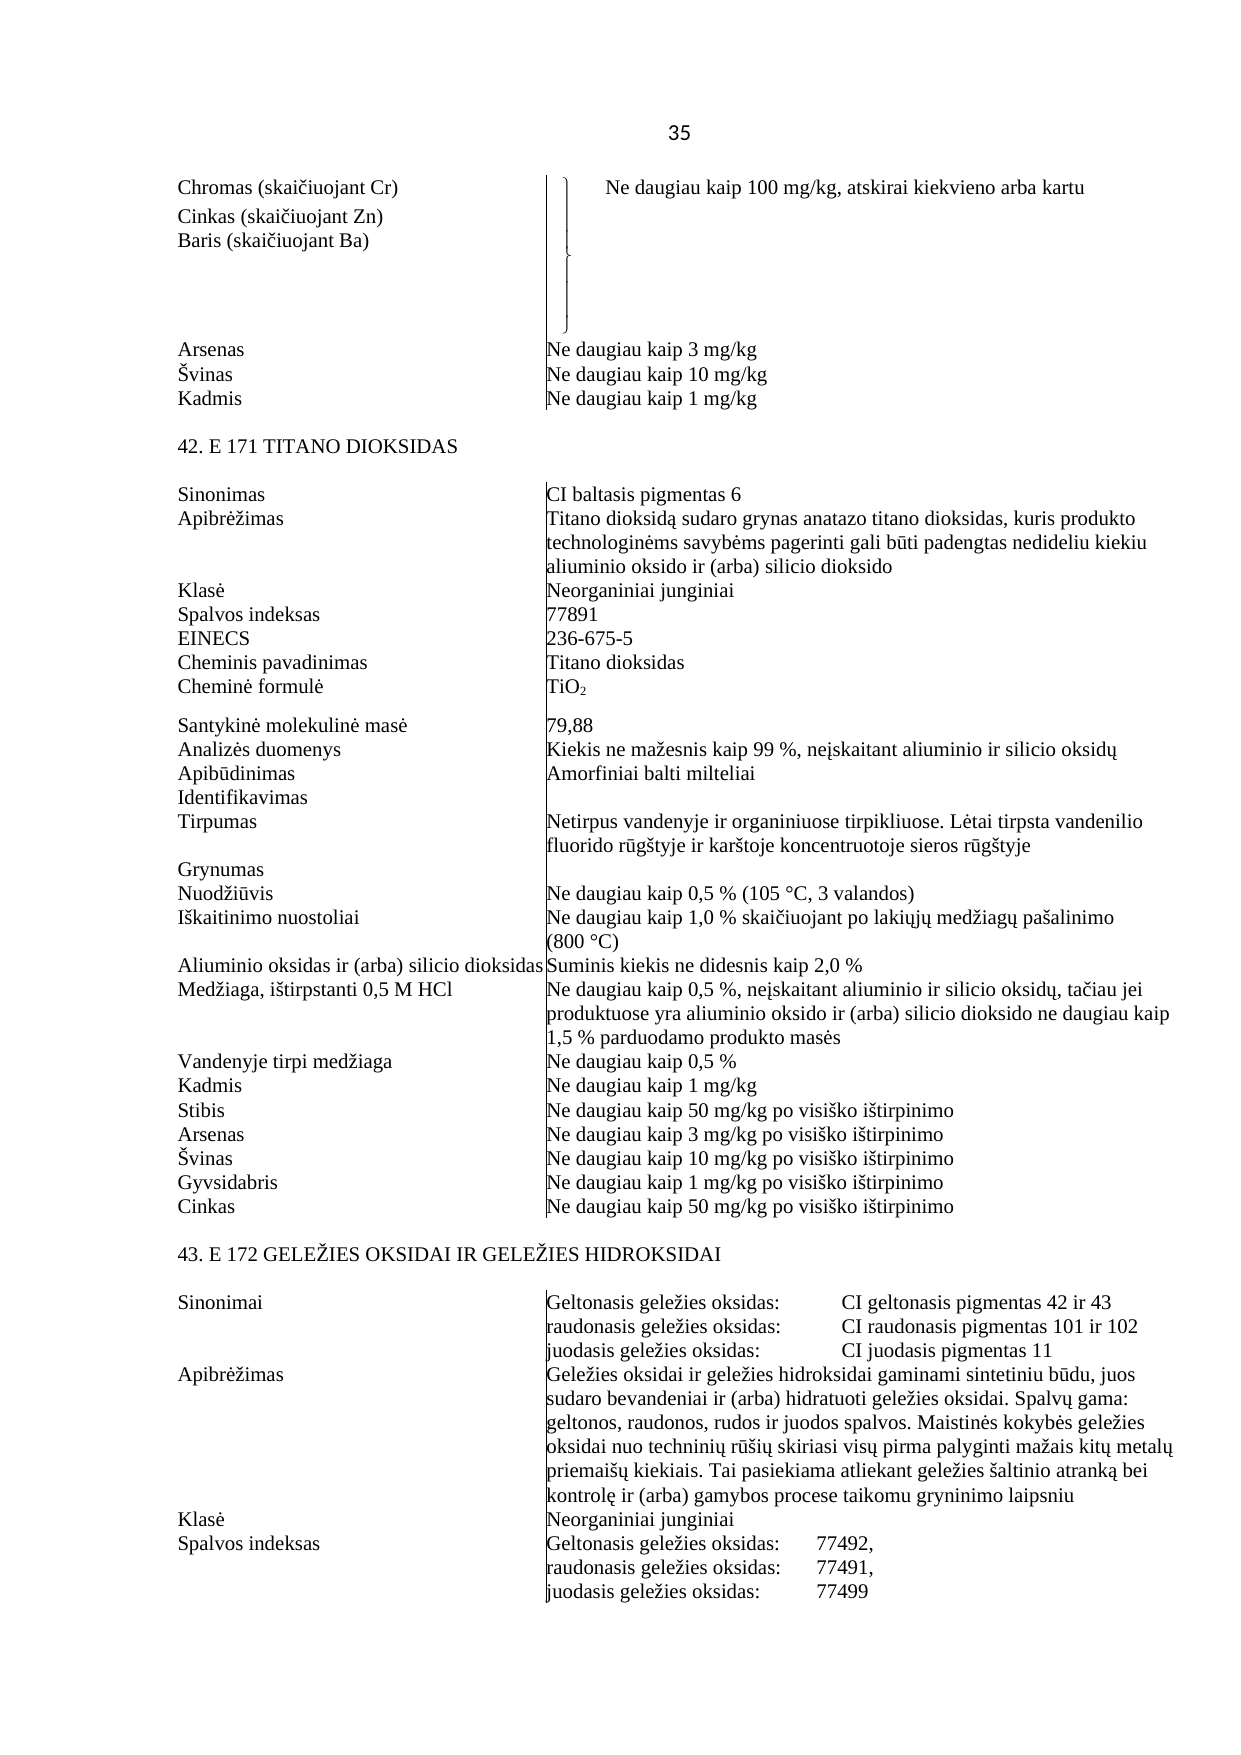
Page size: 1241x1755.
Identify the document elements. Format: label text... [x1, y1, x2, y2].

table_cell Geltonasis geležies oksidas: 77492, raudonasis geležies oksidas: 77491, juodasis geležies oksidas: 77499 [547, 1531, 1181, 1603]
table_cell Geltonasis geležies oksidas: CI geltonasis pigmentas 42 ir 43 raudonasis geležies oksidas: CI raudonasis pigmentas 101 ir 102 juodasis geležies oksidas: CI juodasis pigmentas 11 [547, 1290, 1181, 1362]
table_cell Nuodžiūvis [177, 881, 546, 905]
table_cell Ne daugiau kaip 3 mg/kg [547, 338, 1181, 361]
table_cell Identifikavimas [177, 785, 546, 809]
table_cell Ne daugiau kaip 10 mg/kg [547, 361, 1181, 386]
table_cell Grynumas [177, 857, 546, 881]
table_cell EINECS [177, 626, 546, 650]
table_cell Cheminis pavadinimas [177, 650, 546, 674]
table_cell Titano dioksidą sudaro grynas anatazo titano dioksidas, kuris produkto technologinėms savybėms pagerinti gali būti padengtas nedideliu kiekiu aliuminio oksido ir (arba) silicio dioksido [547, 506, 1181, 578]
table_cell 77891 [547, 602, 1181, 626]
table_cell 236-675-5 [547, 626, 1181, 650]
table_cell CI baltasis pigmentas 6 [547, 482, 1181, 506]
table_cell [605, 204, 1181, 228]
table_cell 42. E 171 TITANO DIOKSIDAS [177, 410, 1181, 482]
table_cell Klasė [177, 578, 546, 602]
table_cell Apibrėžimas [177, 506, 546, 578]
table_cell Sinonimas [177, 482, 546, 506]
table_cell Ne daugiau kaip 50 mg/kg po visiško ištirpinimo [547, 1194, 1181, 1218]
table_cell Arsenas [177, 338, 546, 361]
table_cell Netirpus vandenyje ir organiniuose tirpikliuose. Lėtai tirpsta vandenilio fluorido rūgštyje ir karštoje koncentruotoje sieros rūgštyje [547, 809, 1181, 857]
table_cell Tirpumas [177, 809, 546, 857]
table_cell Geležies oksidai ir geležies hidroksidai gaminami sintetiniu būdu, juos sudaro bevandeniai ir (arba) hidratuoti geležies oksidai. Spalvų gama: geltonos, raudonos, rudos ir juodos spalvos. Maistinės kokybės geležies oksidai nuo techninių rūšių skiriasi visų pirma palyginti mažais kitų metalų priemaišų kiekiais. Tai pasiekiama atliekant geležies šaltinio atranką bei kontrolę ir (arba) gamybos procese taikomu gryninimo laipsniu [547, 1362, 1181, 1507]
table_cell Ne daugiau kaip 0,5 % [547, 1049, 1181, 1073]
table_cell 79,88 [547, 713, 1181, 737]
table_cell Apibrėžimas [177, 1362, 546, 1507]
table_cell Klasė [177, 1507, 546, 1531]
table_cell [547, 175, 605, 337]
table_cell 43. E 172 GELEŽIES OKSIDAI IR GELEŽIES HIDROKSIDAI [177, 1218, 1181, 1290]
table_cell Spalvos indeksas [177, 602, 546, 626]
table_cell Analizės duomenys [177, 737, 546, 761]
table_cell Chromas (skaičiuojant Cr) [177, 175, 546, 204]
table_cell Ne daugiau kaip 0,5 %, neįskaitant aliuminio ir silicio oksidų, tačiau jei produktuose yra aliuminio oksido ir (arba) silicio dioksido ne daugiau kaip 1,5 % parduodamo produkto masės [547, 977, 1181, 1049]
table_cell Neorganiniai junginiai [547, 1507, 1181, 1531]
table_cell Kiekis ne mažesnis kaip 99 %, neįskaitant aliuminio ir silicio oksidų [547, 737, 1181, 761]
table_cell Cheminė formulė [177, 674, 546, 712]
table_cell Baris (skaičiuojant Ba) [177, 228, 546, 337]
table_cell Ne daugiau kaip 1 mg/kg po visiško ištirpinimo [547, 1170, 1181, 1194]
table_cell Švinas [177, 1146, 546, 1170]
table_cell Kadmis [177, 1074, 546, 1097]
table_cell Ne daugiau kaip 3 mg/kg po visiško ištirpinimo [547, 1122, 1181, 1146]
table_cell Švinas [177, 361, 546, 386]
table_cell Cinkas [177, 1194, 546, 1218]
table_cell Kadmis [177, 386, 546, 409]
table_cell [547, 785, 1181, 809]
table_cell [547, 857, 1181, 881]
table_cell Ne daugiau kaip 1,0 % skaičiuojant po lakiųjų medžiagų pašalinimo (800 °C) [547, 905, 1181, 953]
table_cell Vandenyje tirpi medžiaga [177, 1049, 546, 1073]
table_cell Spalvos indeksas [177, 1531, 546, 1603]
table_cell Iškaitinimo nuostoliai [177, 905, 546, 953]
table_cell Cinkas (skaičiuojant Zn) [177, 204, 546, 228]
table_cell Aliuminio oksidas ir (arba) silicio dioksidas [177, 953, 546, 977]
table_cell Ne daugiau kaip 1 mg/kg [547, 386, 1181, 409]
table_cell Ne daugiau kaip 10 mg/kg po visiško ištirpinimo [547, 1146, 1181, 1170]
table_cell Sinonimai [177, 1290, 546, 1362]
table_cell Ne daugiau kaip 0,5 % (105 °C, 3 valandos) [547, 881, 1181, 905]
table_cell TiO2 [547, 674, 1181, 712]
table_cell Apibūdinimas [177, 761, 546, 785]
table_cell Stibis [177, 1098, 546, 1122]
table_cell Ne daugiau kaip 50 mg/kg po visiško ištirpinimo [547, 1098, 1181, 1122]
table_cell Santykinė molekulinė masė [177, 713, 546, 737]
table_cell Ne daugiau kaip 100 mg/kg, atskirai kiekvieno arba kartu [605, 175, 1181, 204]
table_cell Amorfiniai balti milteliai [547, 761, 1181, 785]
table_cell [605, 228, 1181, 337]
table_cell Suminis kiekis ne didesnis kaip 2,0 % [547, 953, 1181, 977]
table_cell Neorganiniai junginiai [547, 578, 1181, 602]
table_cell Titano dioksidas [547, 650, 1181, 674]
table_cell Gyvsidabris [177, 1170, 546, 1194]
table_cell Ne daugiau kaip 1 mg/kg [547, 1074, 1181, 1097]
table_cell Medžiaga, ištirpstanti 0,5 M HCl [177, 977, 546, 1049]
table_cell Arsenas [177, 1122, 546, 1146]
